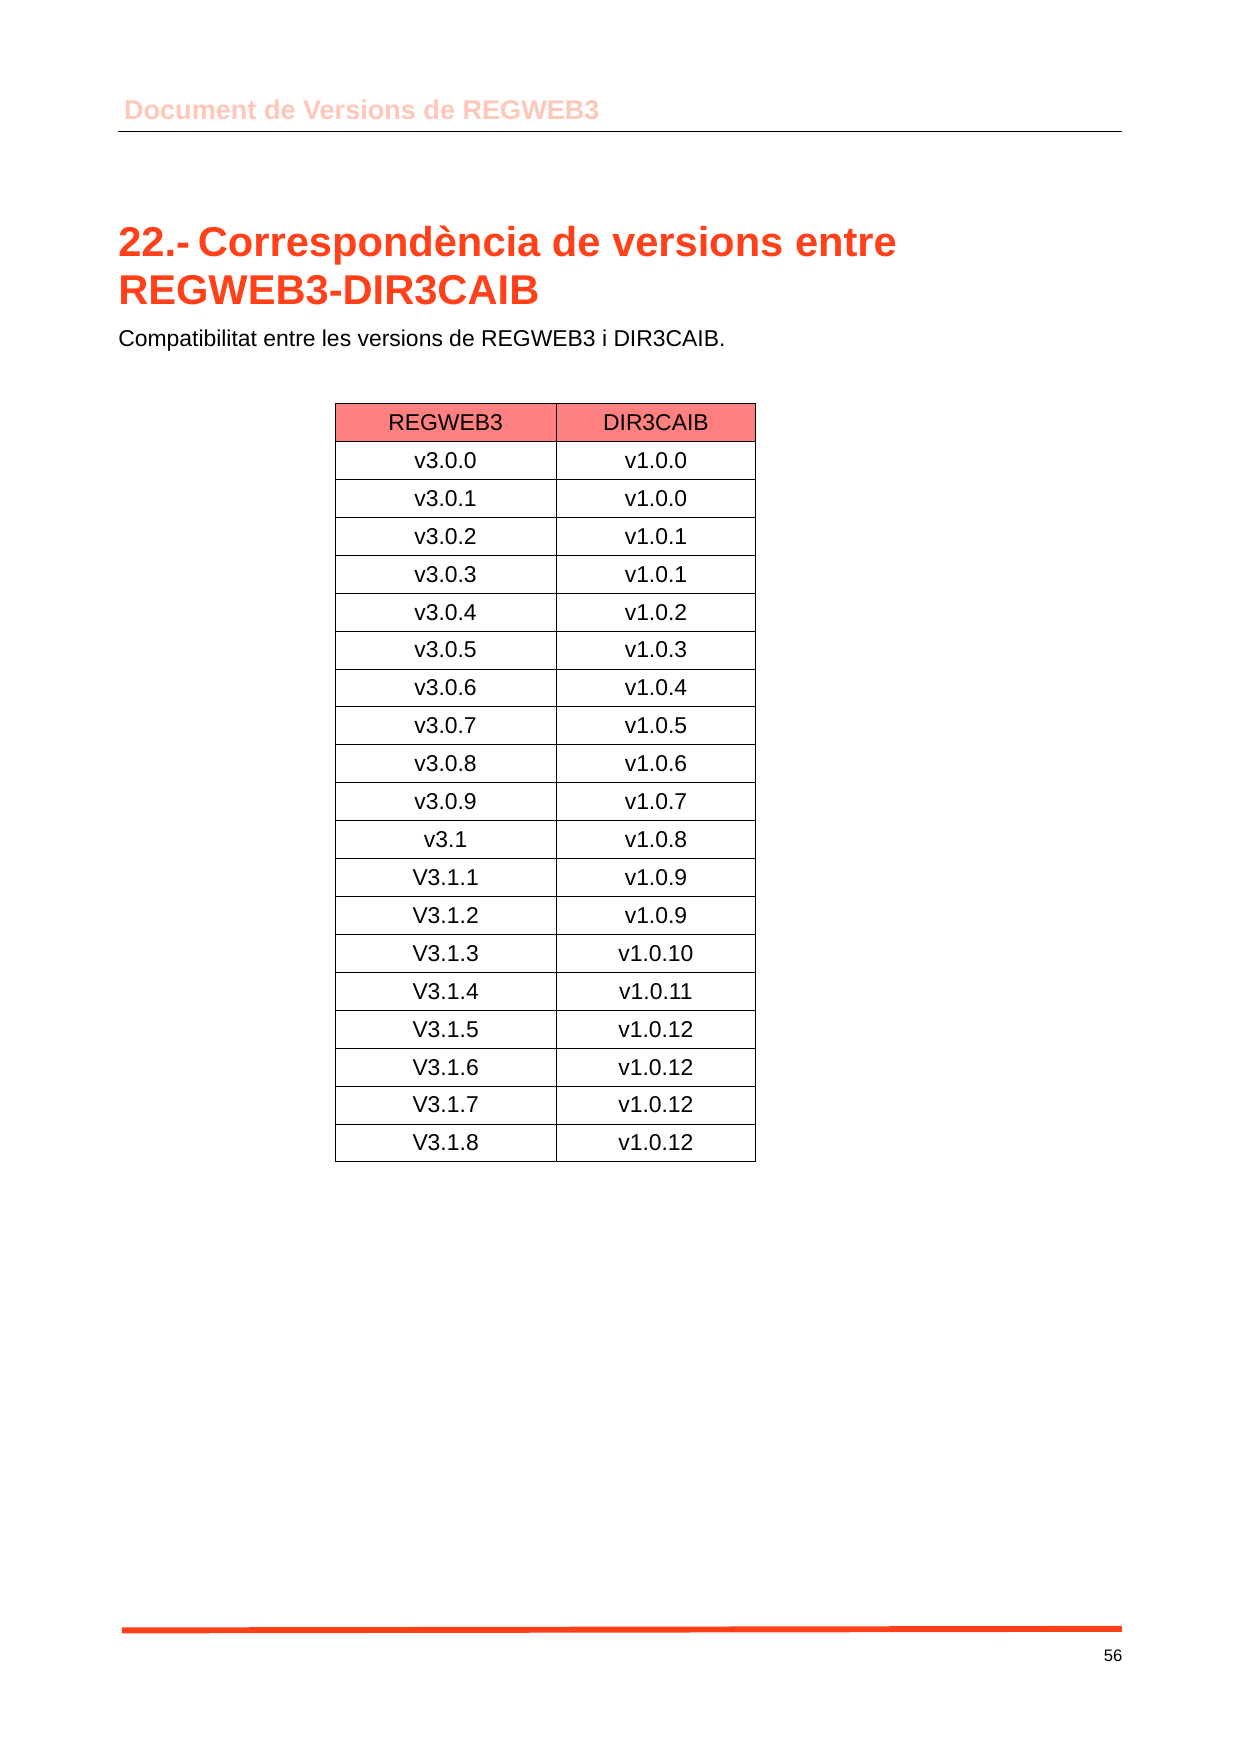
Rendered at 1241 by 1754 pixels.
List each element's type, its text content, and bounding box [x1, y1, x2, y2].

table_cell v3.0.6 [336, 670, 556, 706]
table_cell v1.0.11 [557, 973, 755, 1010]
table_cell V3.1.5 [336, 1011, 556, 1048]
table_cell v3.0.0 [336, 442, 556, 479]
table_cell v3.0.8 [336, 745, 556, 782]
table_cell v1.0.4 [557, 670, 755, 706]
table_cell v3.0.2 [336, 518, 556, 555]
table_cell v1.0.2 [557, 594, 755, 631]
table_cell V3.1.2 [336, 897, 556, 934]
table_cell v1.0.8 [557, 821, 755, 858]
table_cell V3.1.3 [336, 935, 556, 972]
text Compatibilitat entre les versions de REGWEB3 i DIR3CAIB. [118, 325, 1122, 352]
table_cell v3.0.4 [336, 594, 556, 631]
table_cell v1.0.10 [557, 935, 755, 972]
table_cell v1.0.9 [557, 897, 755, 934]
table_cell v1.0.0 [557, 480, 755, 517]
table_cell V3.1.8 [336, 1125, 556, 1161]
table_cell V3.1.1 [336, 859, 556, 896]
table_cell v1.0.12 [557, 1087, 755, 1123]
table_cell v3.0.5 [336, 632, 556, 668]
table_cell V3.1.7 [336, 1087, 556, 1123]
table_cell v1.0.7 [557, 783, 755, 820]
table_cell v1.0.6 [557, 745, 755, 782]
table_header REGWEB3 [336, 404, 556, 441]
table_cell v1.0.12 [557, 1125, 755, 1161]
table_cell v3.0.1 [336, 480, 556, 517]
table_cell v1.0.12 [557, 1011, 755, 1048]
table_cell v1.0.0 [557, 442, 755, 479]
table_cell v1.0.5 [557, 707, 755, 744]
table_cell v1.0.1 [557, 518, 755, 555]
table_cell v1.0.1 [557, 556, 755, 593]
table_cell v1.0.12 [557, 1049, 755, 1086]
table_cell v3.0.7 [336, 707, 556, 744]
table_cell v3.0.3 [336, 556, 556, 593]
table_cell v3.1 [336, 821, 556, 858]
table_cell v3.0.9 [336, 783, 556, 820]
table_cell v1.0.3 [557, 632, 755, 668]
table_cell V3.1.4 [336, 973, 556, 1010]
table_cell V3.1.6 [336, 1049, 556, 1086]
subtitle Correspondència de versions entre REGWEB3-DIR3CAIB [118, 217, 1122, 313]
table_header DIR3CAIB [557, 404, 755, 441]
table_cell v1.0.9 [557, 859, 755, 896]
